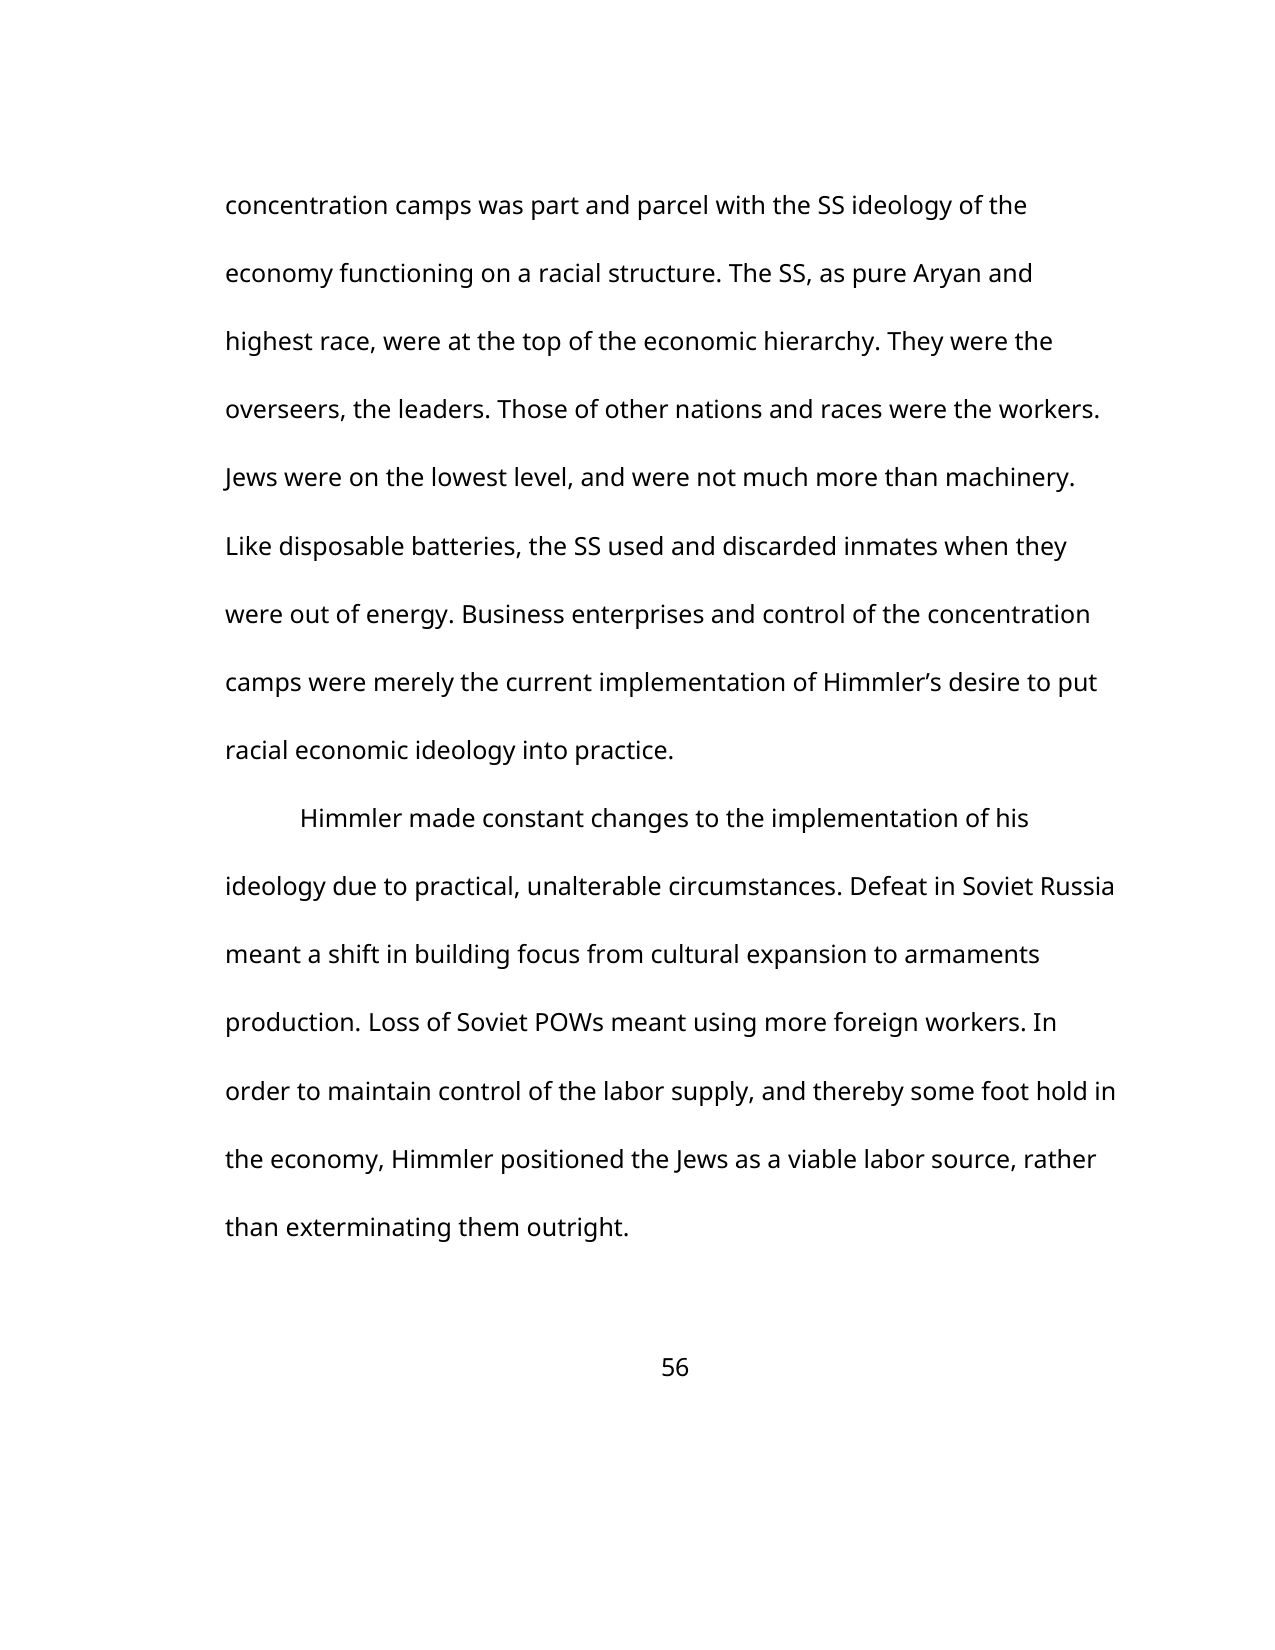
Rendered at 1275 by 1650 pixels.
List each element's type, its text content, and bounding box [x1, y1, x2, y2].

text concentration camps was part and parcel with the SS ideology of the economy functioning on a racial structure. The SS, as pure Aryan and highest race, were at the top of the economic hierarchy. They were the overseers, the leaders. Those of other nations and races were the workers. Jews were on the lowest level, and were not much more than machinery. Like disposable batteries, the SS used and discarded inmates when they were out of energy. Business enterprises and control of the concentration camps were merely the current implementation of Himmler’s desire to put racial economic ideology into practice. [225, 187, 1125, 767]
text Himmler made constant changes to the implementation of his ideology due to practical, unalterable circumstances. Defeat in Soviet Russia meant a shift in building focus from cultural expansion to armaments production. Loss of Soviet POWs meant using more foreign workers. In order to maintain control of the labor supply, and thereby some foot hold in the economy, Himmler positioned the Jews as a viable labor source, rather than exterminating them outright. [225, 801, 1125, 1243]
